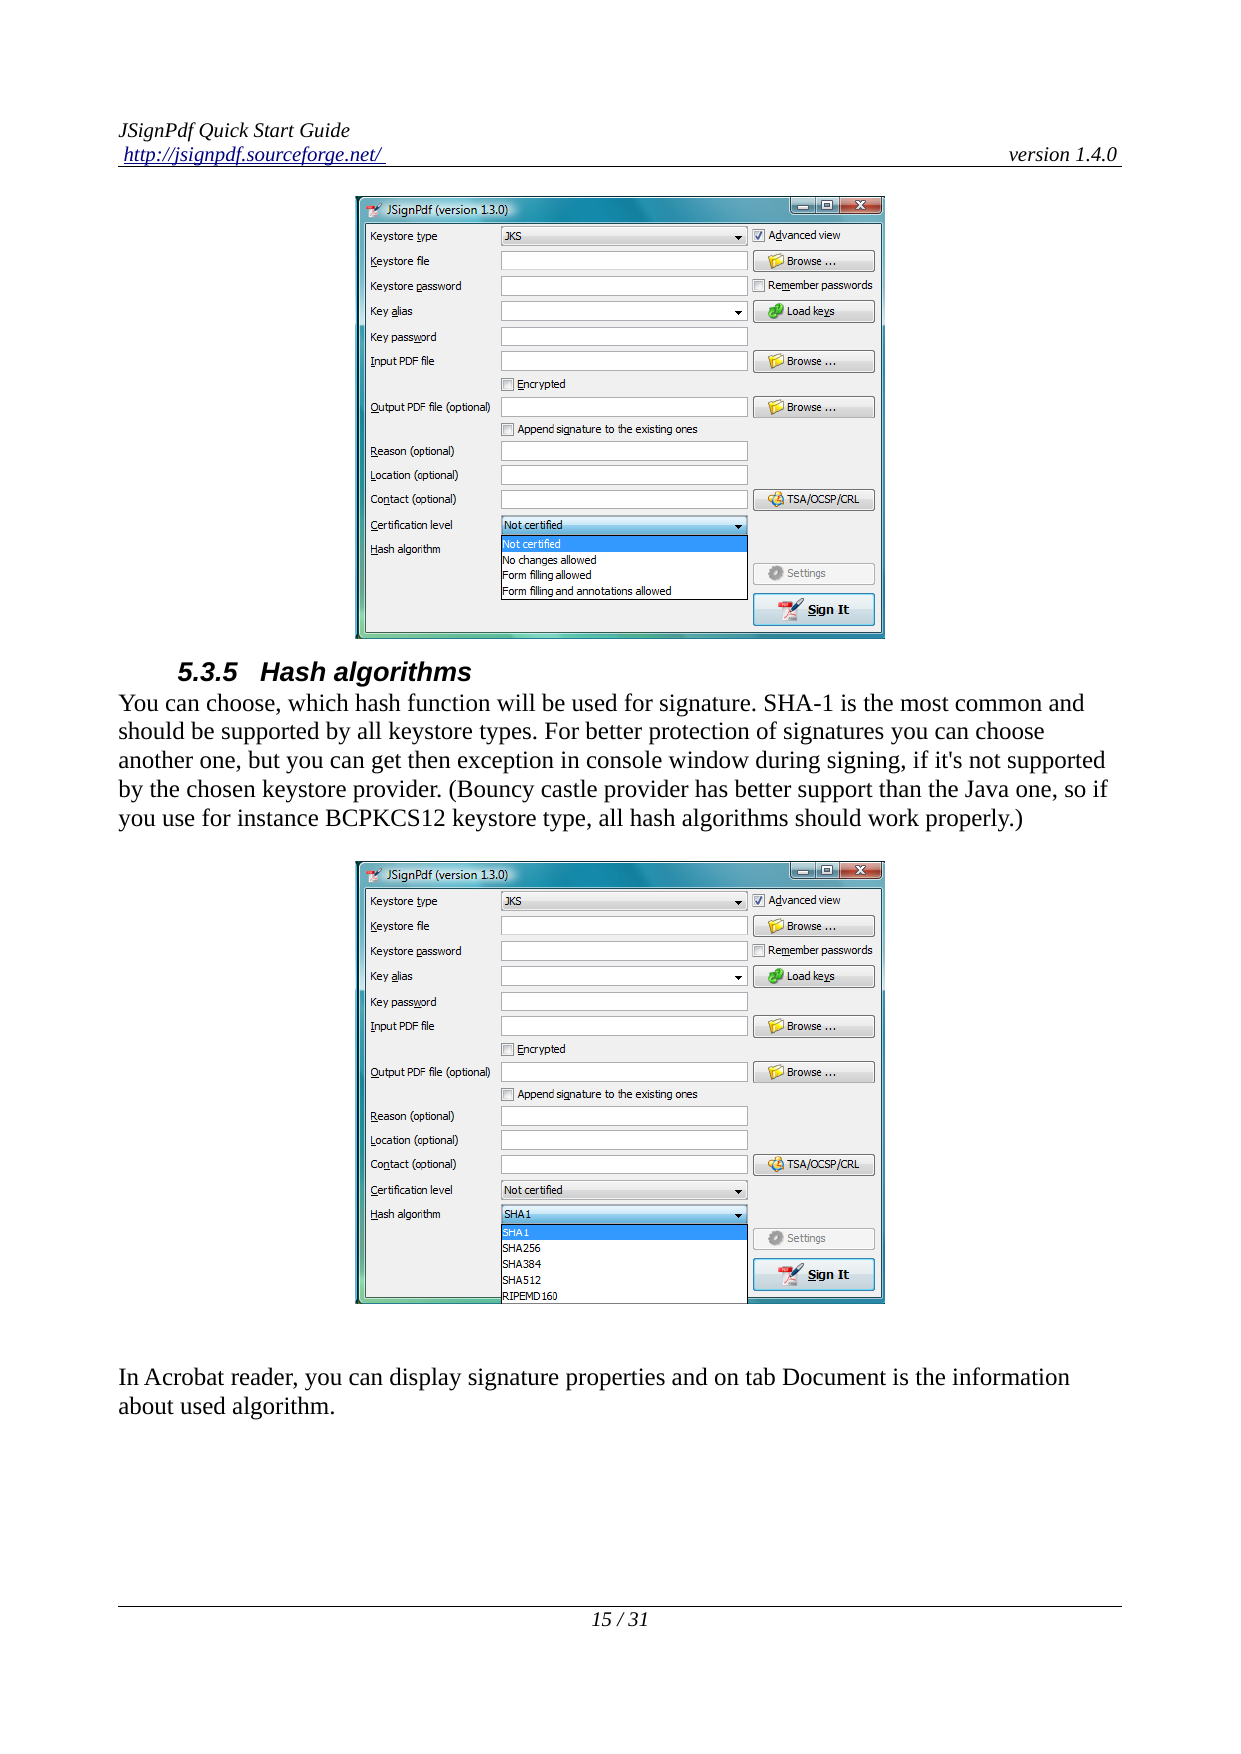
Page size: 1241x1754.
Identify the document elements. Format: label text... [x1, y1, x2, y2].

text In Acrobat reader, you can display signature properties and on tab Document is the information about used algorithm. [118, 1362, 1122, 1420]
text You can choose, which hash function will be used for signature. SHA-1 is the most common and should be supported by all keystore types. For better protection of signatures you can choose another one, but you can get then exception in console window during signing, if it's not supported by the chosen keystore provider. (Bouncy castle provider has better support than the Java one, so if you use for instance BCPKCS12 keystore type, all hash algorithms should work properly.) [118, 688, 1122, 831]
picture [355, 861, 885, 1304]
picture [355, 196, 885, 639]
subtitle Hash algorithms [177, 639, 1122, 688]
